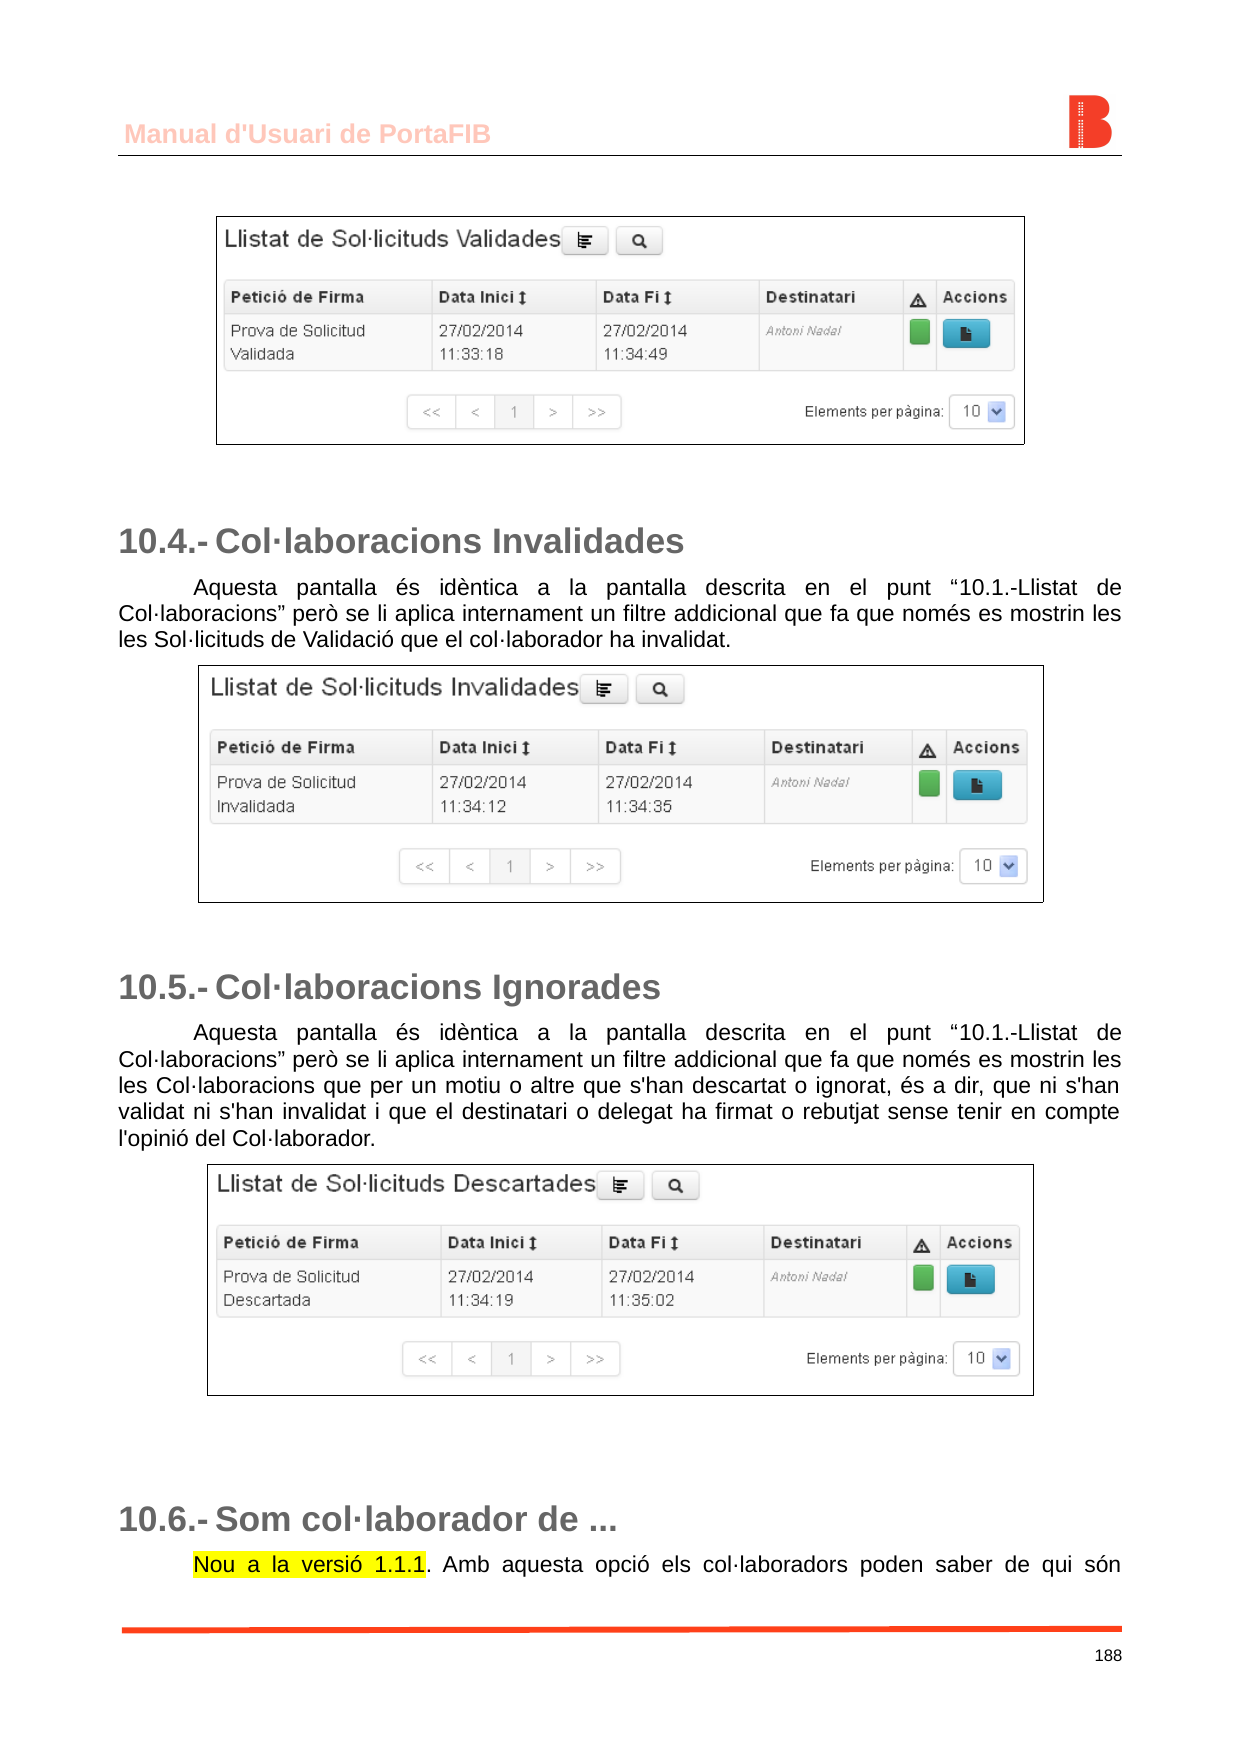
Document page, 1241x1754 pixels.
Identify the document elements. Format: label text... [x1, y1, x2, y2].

subtitle Som col·laborador de ... [118, 1498, 1122, 1539]
text Aquesta pantalla és idèntica a la pantalla descrita en el punt “10.1Llistat de Col·laboracions” però se li aplica internament un filtre addicional que fa que només es mostrin les les Sol·licituds de Validació que el col·laborador ha invalidat. [118, 574, 1122, 653]
subtitle Col·laboracions Invalidades [118, 520, 1122, 561]
picture [209, 1166, 1031, 1393]
subtitle Col·laboracions Ignorades [118, 966, 1122, 1007]
text Nou a la versió 1.1.1. Amb aquesta opció els col·laboradors poden saber de qui són [118, 1551, 1122, 1578]
picture [200, 668, 1040, 900]
picture [1063, 94, 1117, 150]
text Aquesta pantalla és idèntica a la pantalla descrita en el punt “10.1Llistat de Col·laboracions” però se li aplica internament un filtre addicional que fa que només es mostrin les les Col·laboracions que per un motiu o altre que s'han descartat o ignorat, és a dir, que ni s'han validat ni s'han invalidat i que el destinatari o delegat ha firmat o rebutjat sense tenir en compte l'opinió del Col·laborador. [118, 1019, 1122, 1151]
picture [219, 218, 1021, 441]
